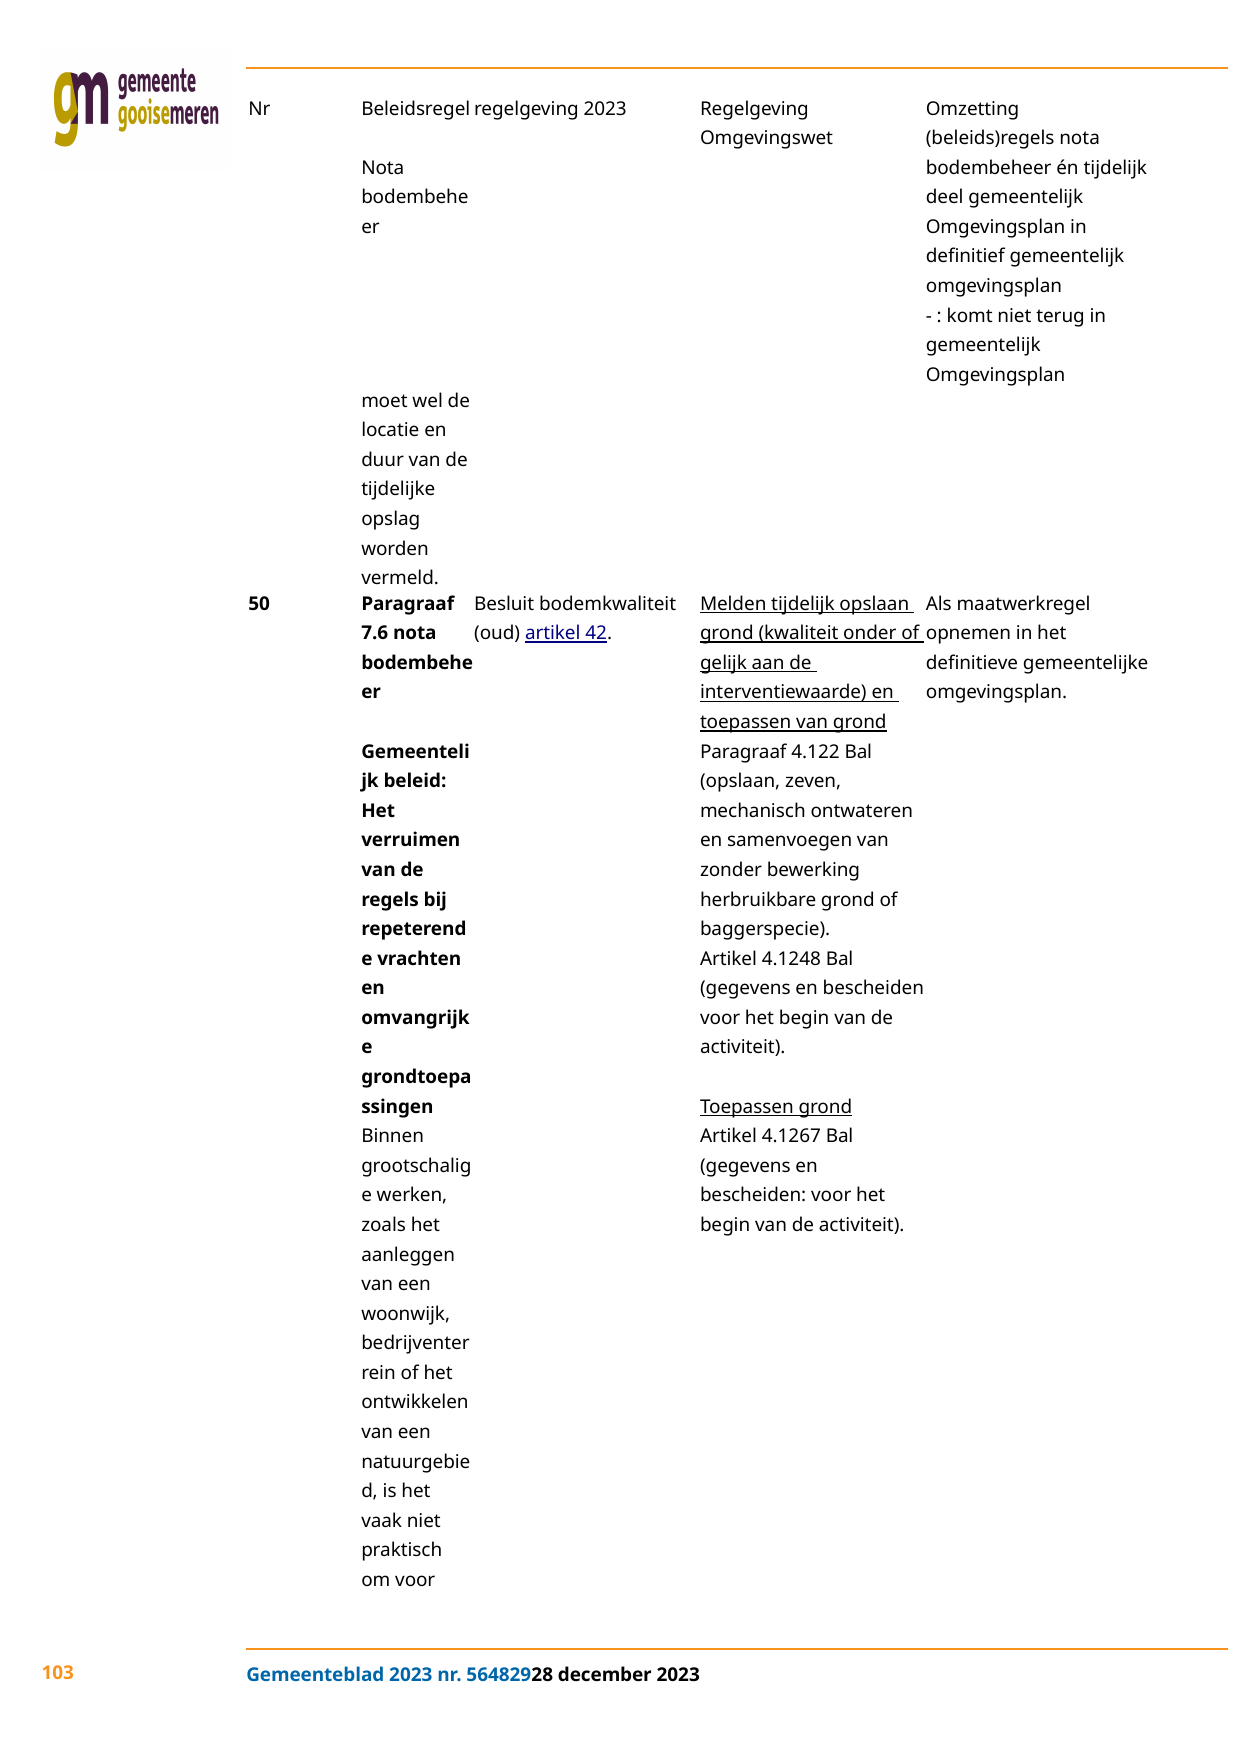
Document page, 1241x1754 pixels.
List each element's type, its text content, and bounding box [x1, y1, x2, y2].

table_cell moet wel de locatie en duur van de tijdelijke opslag worden vermeld. [361, 387, 474, 590]
table_header Regelgeving Omgevingswet [700, 95, 926, 387]
table_cell 50 [248, 590, 361, 1592]
table_header Nr [248, 95, 361, 387]
table_cell Melden tijdelijk opslaan grond (kwaliteit onder of gelijk aan de interventiewaarde) en toepassen van grond Paragraaf 4.122 Bal (opslaan, zeven, mechanisch ontwateren en samenvoegen van zonder bewerking herbruikbare grond of baggerspecie). Artikel 4.1248 Bal (gegevens en bescheiden voor het begin van de activiteit). Toepassen grond Artikel 4.1267 Bal (gegevens en bescheiden: voor het begin van de activiteit). [700, 590, 926, 1592]
table_cell [248, 387, 361, 590]
table_cell Besluit bodemkwaliteit (oud) artikel 42. [474, 590, 700, 1592]
table_cell [926, 387, 1152, 590]
picture [41, 47, 231, 172]
table_cell [474, 387, 700, 590]
table_cell Als maatwerkregel opnemen in het definitieve gemeentelijke omgevingsplan. [926, 590, 1152, 1592]
table_header Omzetting (beleids)regels nota bodembeheer én tijdelijk deel gemeentelijk Omgevingsplan in definitief gemeentelijk omgevingsplan - : komt niet terug in gemeentelijk Omgevingsplan [926, 95, 1152, 387]
table_header regelgeving 2023 [474, 95, 700, 387]
table_header Beleidsregel Nota bodembeheer [361, 95, 474, 387]
table_cell Paragraaf 7.6 nota bodembeheer Gemeentelijk beleid: Het verruimen van de regels bij repeterende vrachten en omvangrijke grondtoepassingen Binnen grootschalige werken, zoals het aanleggen van een woonwijk, bedrijventerrein of het ontwikkelen van een natuurgebied, is het vaak niet praktisch om voor [361, 590, 474, 1592]
table_cell [700, 387, 926, 590]
